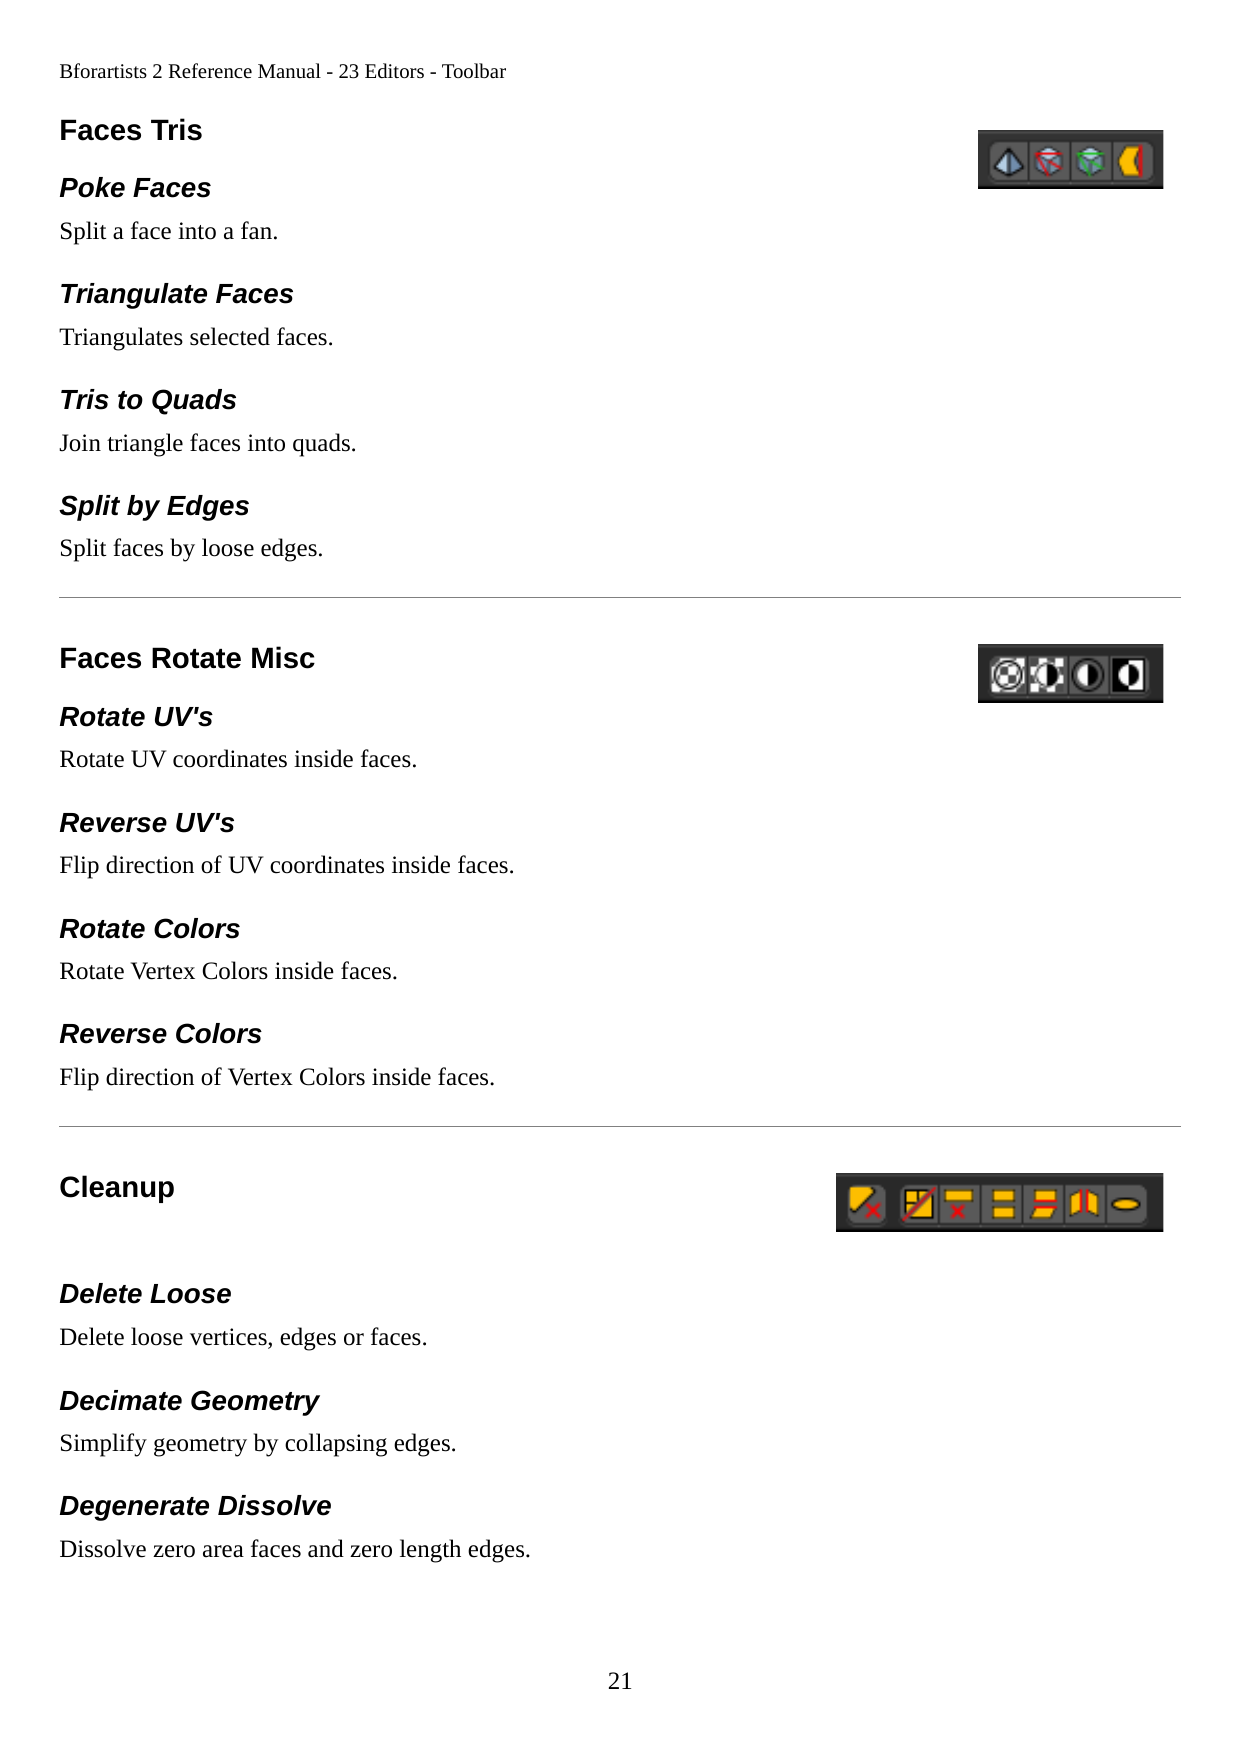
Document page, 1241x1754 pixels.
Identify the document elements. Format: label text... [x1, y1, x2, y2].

text Rotate UV coordinates inside faces. [59, 744, 1181, 773]
subtitle Tris to Quads [59, 383, 1181, 415]
text Simplify geometry by collapsing edges. [59, 1428, 1181, 1457]
subtitle Split by Edges [59, 489, 1181, 521]
picture [978, 644, 1164, 703]
text Flip direction of UV coordinates inside faces. [59, 850, 1181, 879]
text Dissolve zero area faces and zero length edges. [59, 1534, 1181, 1563]
subtitle Poke Faces [59, 171, 1181, 203]
picture [978, 130, 1164, 189]
text Triangulates selected faces. [59, 322, 1181, 350]
text Flip direction of Vertex Colors inside faces. [59, 1062, 1181, 1091]
subtitle Cleanup [59, 1170, 1181, 1204]
subtitle Triangulate Faces [59, 277, 1181, 309]
subtitle Rotate Colors [59, 912, 1181, 944]
subtitle Delete Loose [59, 1278, 1181, 1310]
subtitle Faces Tris [59, 113, 1181, 146]
text Split a face into a fan. [59, 216, 1181, 244]
subtitle Faces Rotate Misc [59, 641, 1181, 675]
picture [836, 1173, 1164, 1232]
text Join triangle faces into quads. [59, 428, 1181, 456]
subtitle Rotate UV's [59, 700, 1181, 732]
text Split faces by loose edges. [59, 533, 1181, 562]
text Rotate Vertex Colors inside faces. [59, 956, 1181, 985]
text Delete loose vertices, edges or faces. [59, 1322, 1181, 1351]
subtitle Reverse Colors [59, 1018, 1181, 1050]
subtitle Degenerate Dissolve [59, 1490, 1181, 1522]
subtitle Decimate Geometry [59, 1384, 1181, 1416]
subtitle Reverse UV's [59, 806, 1181, 838]
